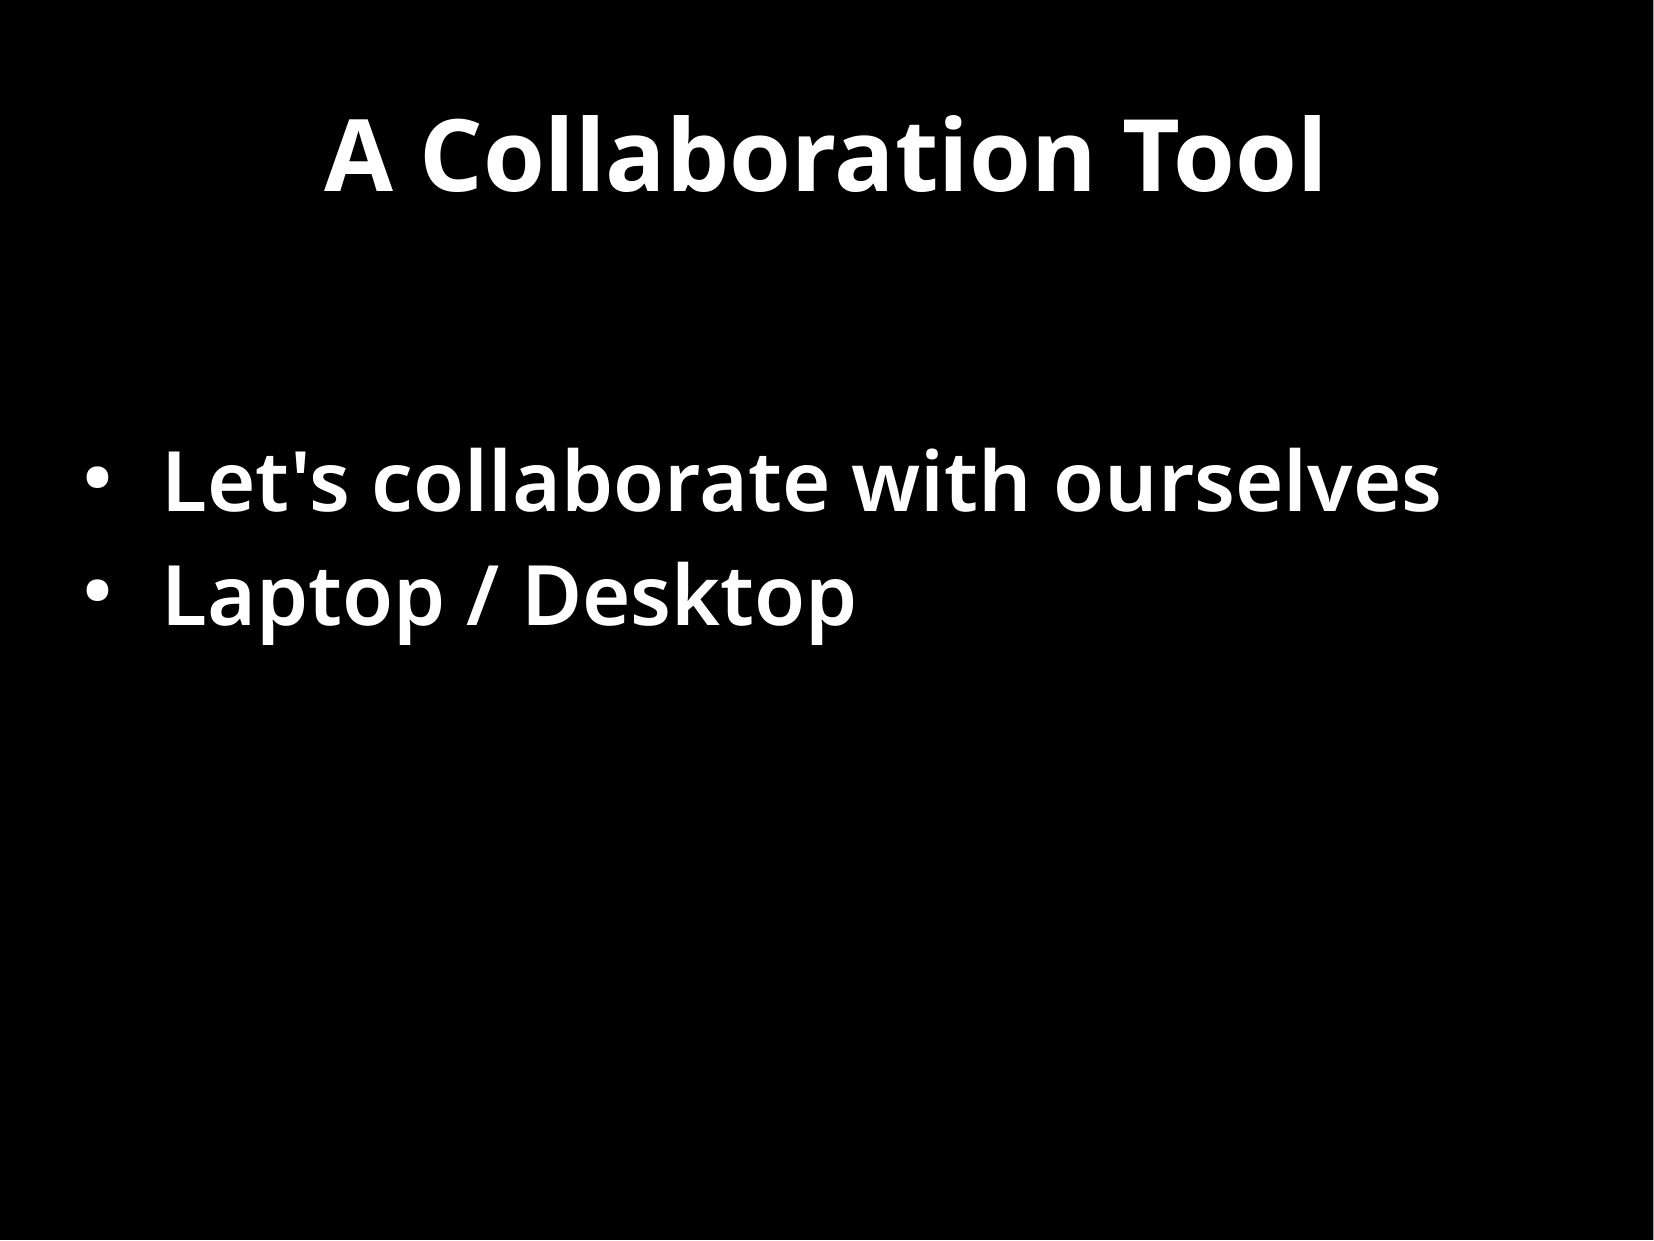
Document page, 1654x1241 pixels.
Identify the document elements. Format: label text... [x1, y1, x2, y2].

title A Collaboration Tool [82, 49, 1571, 230]
subtitle Let's collaborate with ourselves Laptop / Desktop [82, 230, 1571, 1069]
